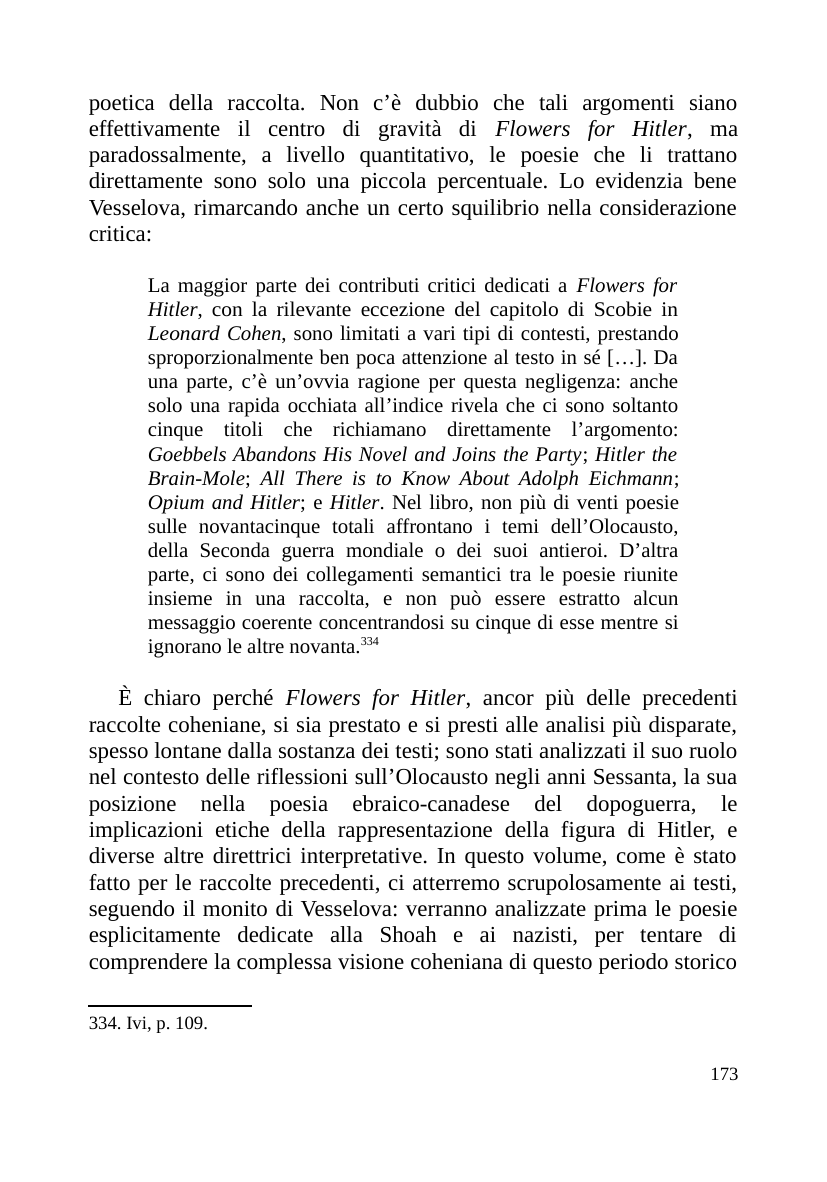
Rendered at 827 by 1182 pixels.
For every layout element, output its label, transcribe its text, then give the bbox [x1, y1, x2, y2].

text È chiaro perché Flowers for Hitler, ancor più delle precedenti raccolte coheniane, si sia prestato e si presti alle analisi più disparate, spesso lontane dalla sostanza dei testi; sono stati analizzati il suo ruolo nel contesto delle riflessioni sull’Olocausto negli anni Sessanta, la sua posizione nella poesia ebraico-canadese del dopoguerra, le implicazioni etiche della rappresentazione della figura di Hitler, e diverse altre direttrici interpretative. In questo volume, come è stato fatto per le raccolte precedenti, ci atterremo scrupolosamente ai testi, seguendo il monito di Vesselova: verranno analizzate prima le poesie esplicitamente dedicate alla Shoah e ai nazisti, per tentare di comprendere la complessa visione coheniana di questo periodo storico [88, 684, 738, 974]
text poetica della raccolta. Non c’è dubbio che tali argomenti siano effettivamente il centro di gravità di Flowers for Hitler, ma paradossalmente, a livello quantitativo, le poesie che li trattano direttamente sono solo una piccola percentuale. Lo evidenzia bene Vesselova, rimarcando anche un certo squilibrio nella considerazione critica: [88, 88, 738, 247]
text Ivi, p. 109. [88, 1012, 738, 1034]
text La maggior parte dei contributi critici dedicati a Flowers for Hitler, con la rilevante eccezione del capitolo di Scobie in Leonard Cohen, sono limitati a vari tipi di contesti, prestando sproporzionalmente ben poca attenzione al testo in sé […]. Da una parte, c’è un’ovvia ragione per questa negligenza: anche solo una rapida occhiata all’indice rivela che ci sono soltanto cinque titoli che richiamano direttamente l’argomento: Goebbels Abandons His Novel and Joins the Party; Hitler the Brain-Mole; All There is to Know About Adolph Eichmann; Opium and Hitler; e Hitler. Nel libro, non più di venti poesie sulle novantacinque totali affrontano i temi dell’Olocausto, della Seconda guerra mondiale o dei suoi antieroi. D’altra parte, ci sono dei collegamenti semantici tra le poesie riunite insieme in una raccolta, e non può essere estratto alcun messaggio coerente concentrandosi su cinque di esse mentre si ignorano le altre novanta. [148, 273, 679, 658]
